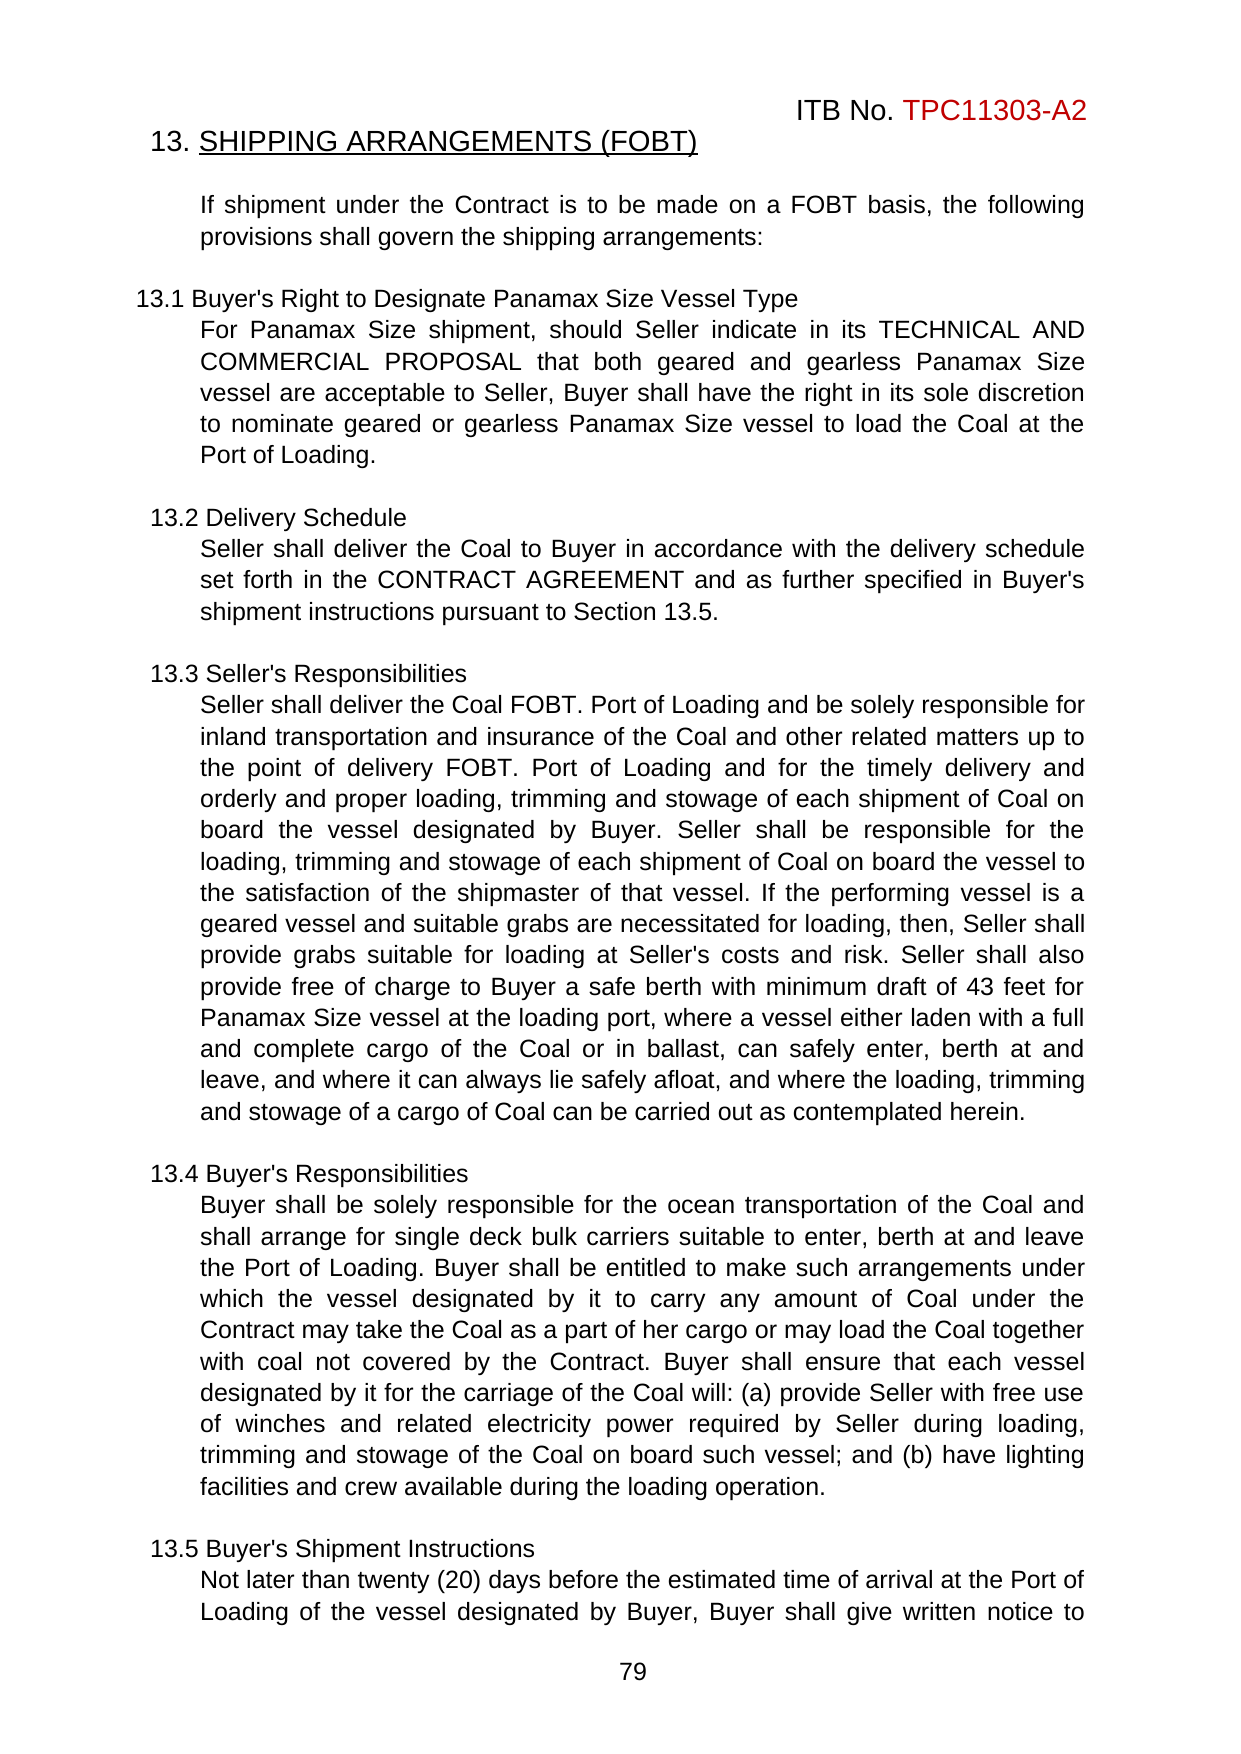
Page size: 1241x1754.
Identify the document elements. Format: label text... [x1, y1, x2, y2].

text 13.1 Buyer's Right to Designate Panamax Size Vessel Type [136, 282, 1087, 314]
text 13.5 Buyer's Shipment Instructions [150, 1532, 1086, 1564]
text Seller shall deliver the Coal FOBT. Port of Loading and be solely responsible for inland transportation and insurance of the Coal and other related matters up to the point of delivery FOBT. Port of Loading and for the timely delivery and orderly and proper loading, trimming and stowage of each shipment of Coal on board the vessel designated by Buyer. Seller shall be responsible for the loading, trimming and stowage of each shipment of Coal on board the vessel to the satisfaction of the shipmaster of that vessel. If the performing vessel is a geared vessel and suitable grabs are necessitated for loading, then, Seller shall provide grabs suitable for loading at Seller's costs and risk. Seller shall also provide free of charge to Buyer a safe berth with minimum draft of 43 feet for Panamax Size vessel at the loading port, where a vessel either laden with a full and complete cargo of the Coal or in ballast, can safely enter, berth at and leave, and where it can always lie safely afloat, and where the loading, trimming and stowage of a cargo of Coal can be carried out as contemplated herein. [200, 689, 1087, 1126]
text If shipment under the Contract is to be made on a FOBT basis, the following provisions shall govern the shipping arrangements: [200, 189, 1087, 251]
text Buyer shall be solely responsible for the ocean transportation of the Coal and shall arrange for single deck bulk carriers suitable to enter, berth at and leave the Port of Loading. Buyer shall be entitled to make such arrangements under which the vessel designated by it to carry any amount of Coal under the Contract may take the Coal as a part of her cargo or may load the Coal together with coal not covered by the Contract. Buyer shall ensure that each vessel designated by it for the carriage of the Coal will: (a) provide Seller with free use of winches and related electricity power required by Seller during loading, trimming and stowage of the Coal on board such vessel; and (b) have lighting facilities and crew available during the loading operation. [200, 1189, 1087, 1501]
text 13.4 Buyer's Responsibilities [150, 1157, 1087, 1189]
text 13.2 Delivery Schedule [150, 501, 1087, 532]
text For Panamax Size shipment, should Seller indicate in its TECHNICAL AND COMMERCIAL PROPOSAL that both geared and gearless Panamax Size vessel are acceptable to Seller, Buyer shall have the right in its sole discretion to nominate geared or gearless Panamax Size vessel to load the Coal at the Port of Loading. [200, 314, 1087, 470]
text Not later than twenty (20) days before the estimated time of arrival at the Port of Loading of the vessel designated by Buyer, Buyer shall give written notice to [200, 1564, 1086, 1626]
text Seller shall deliver the Coal to Buyer in accordance with the delivery schedule set forth in the CONTRACT AGREEMENT and as further specified in Buyer's shipment instructions pursuant to Section 13.5. [200, 532, 1087, 626]
text 13.3 Seller's Responsibilities [150, 657, 1087, 689]
text 13. SHIPPING ARRANGEMENTS (FOBT) [150, 126, 1087, 157]
